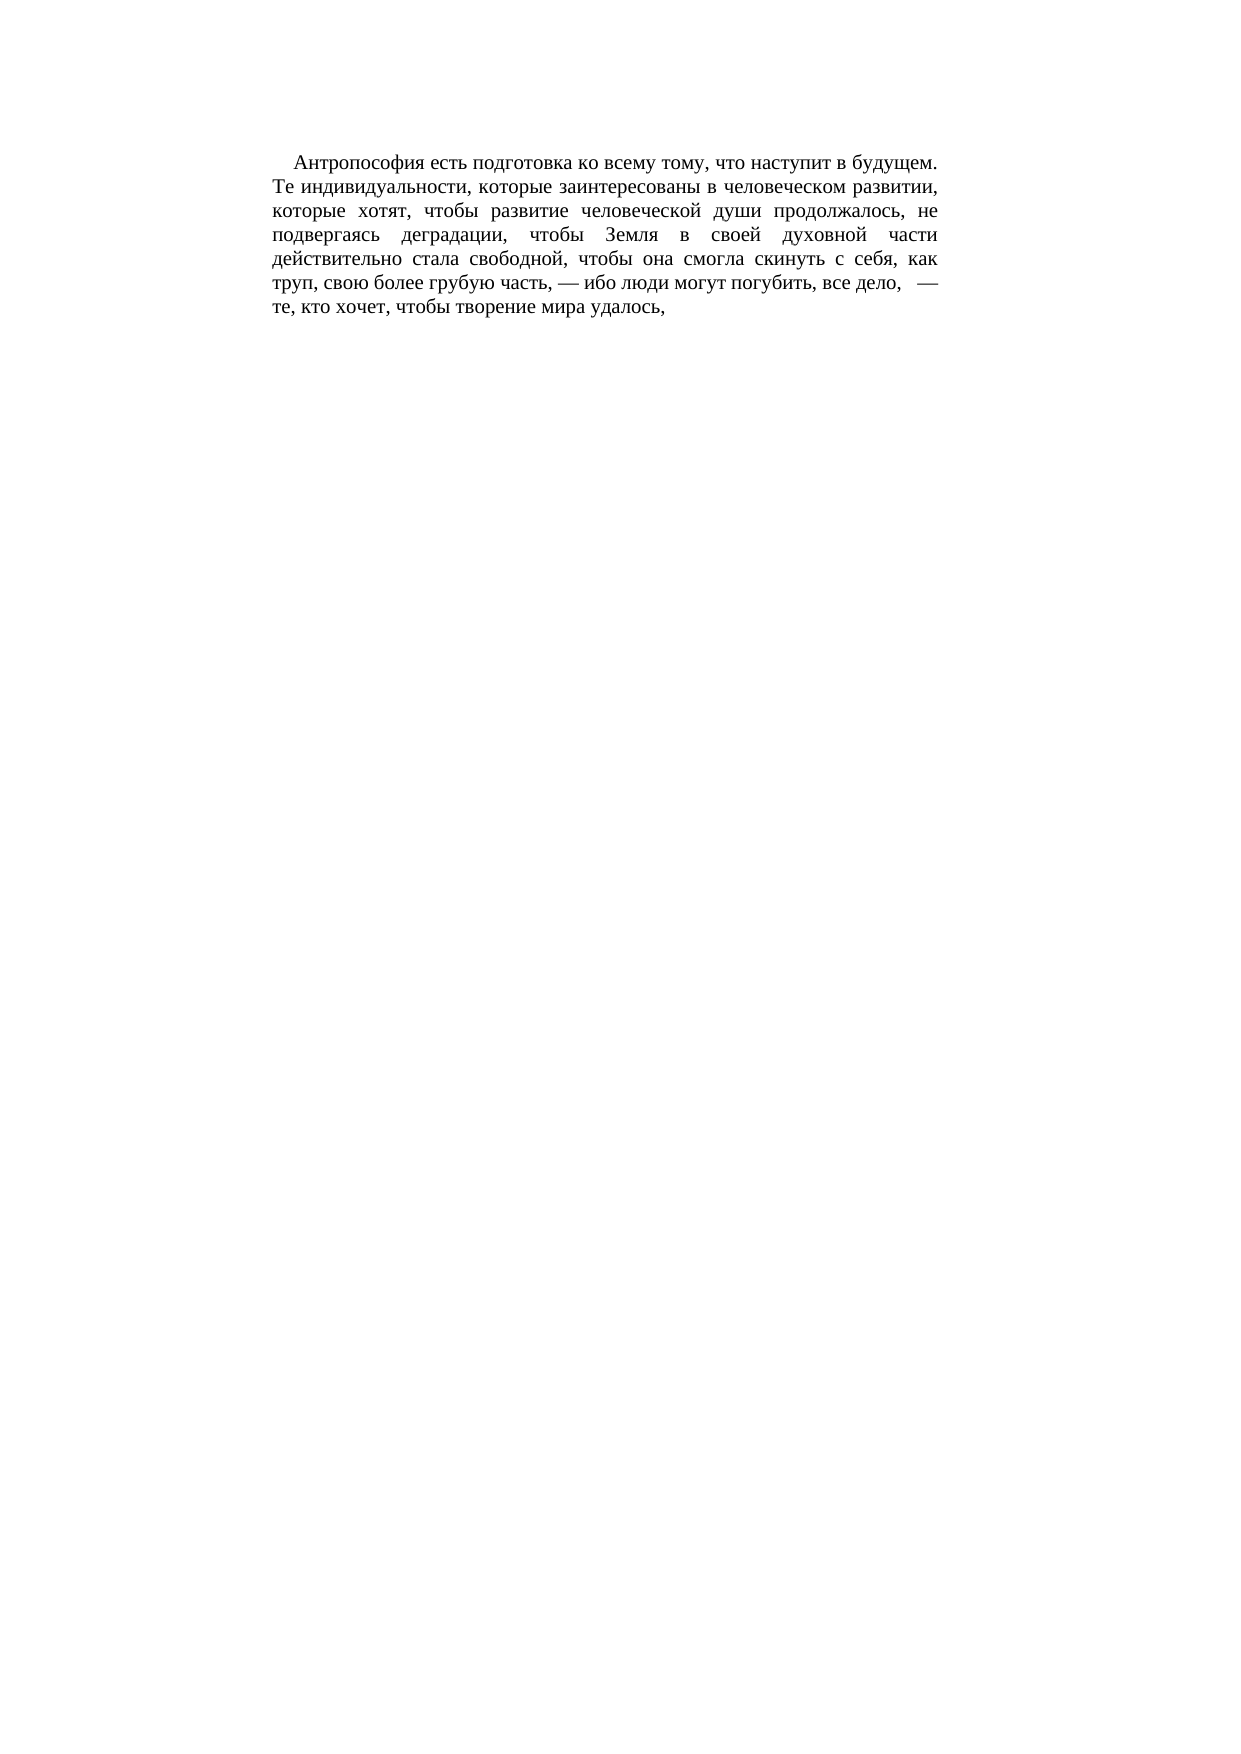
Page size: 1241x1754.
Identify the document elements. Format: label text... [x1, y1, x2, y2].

text Антропософия есть подготовка ко всему тому, что наступит в будущем. Те индивидуальности, которые заинтересованы в человеческом развитии, которые хотят, чтобы развитие человеческой души продолжалось, не подвергаясь деградации, чтобы Земля в своей духовной части действительно стала свободной, чтобы она смогла скинуть с себя, как труп, свою более грубую часть, — ибо люди могут погубить, все дело, — те, кто хочет, чтобы творение мира удалось, [272, 150, 939, 318]
